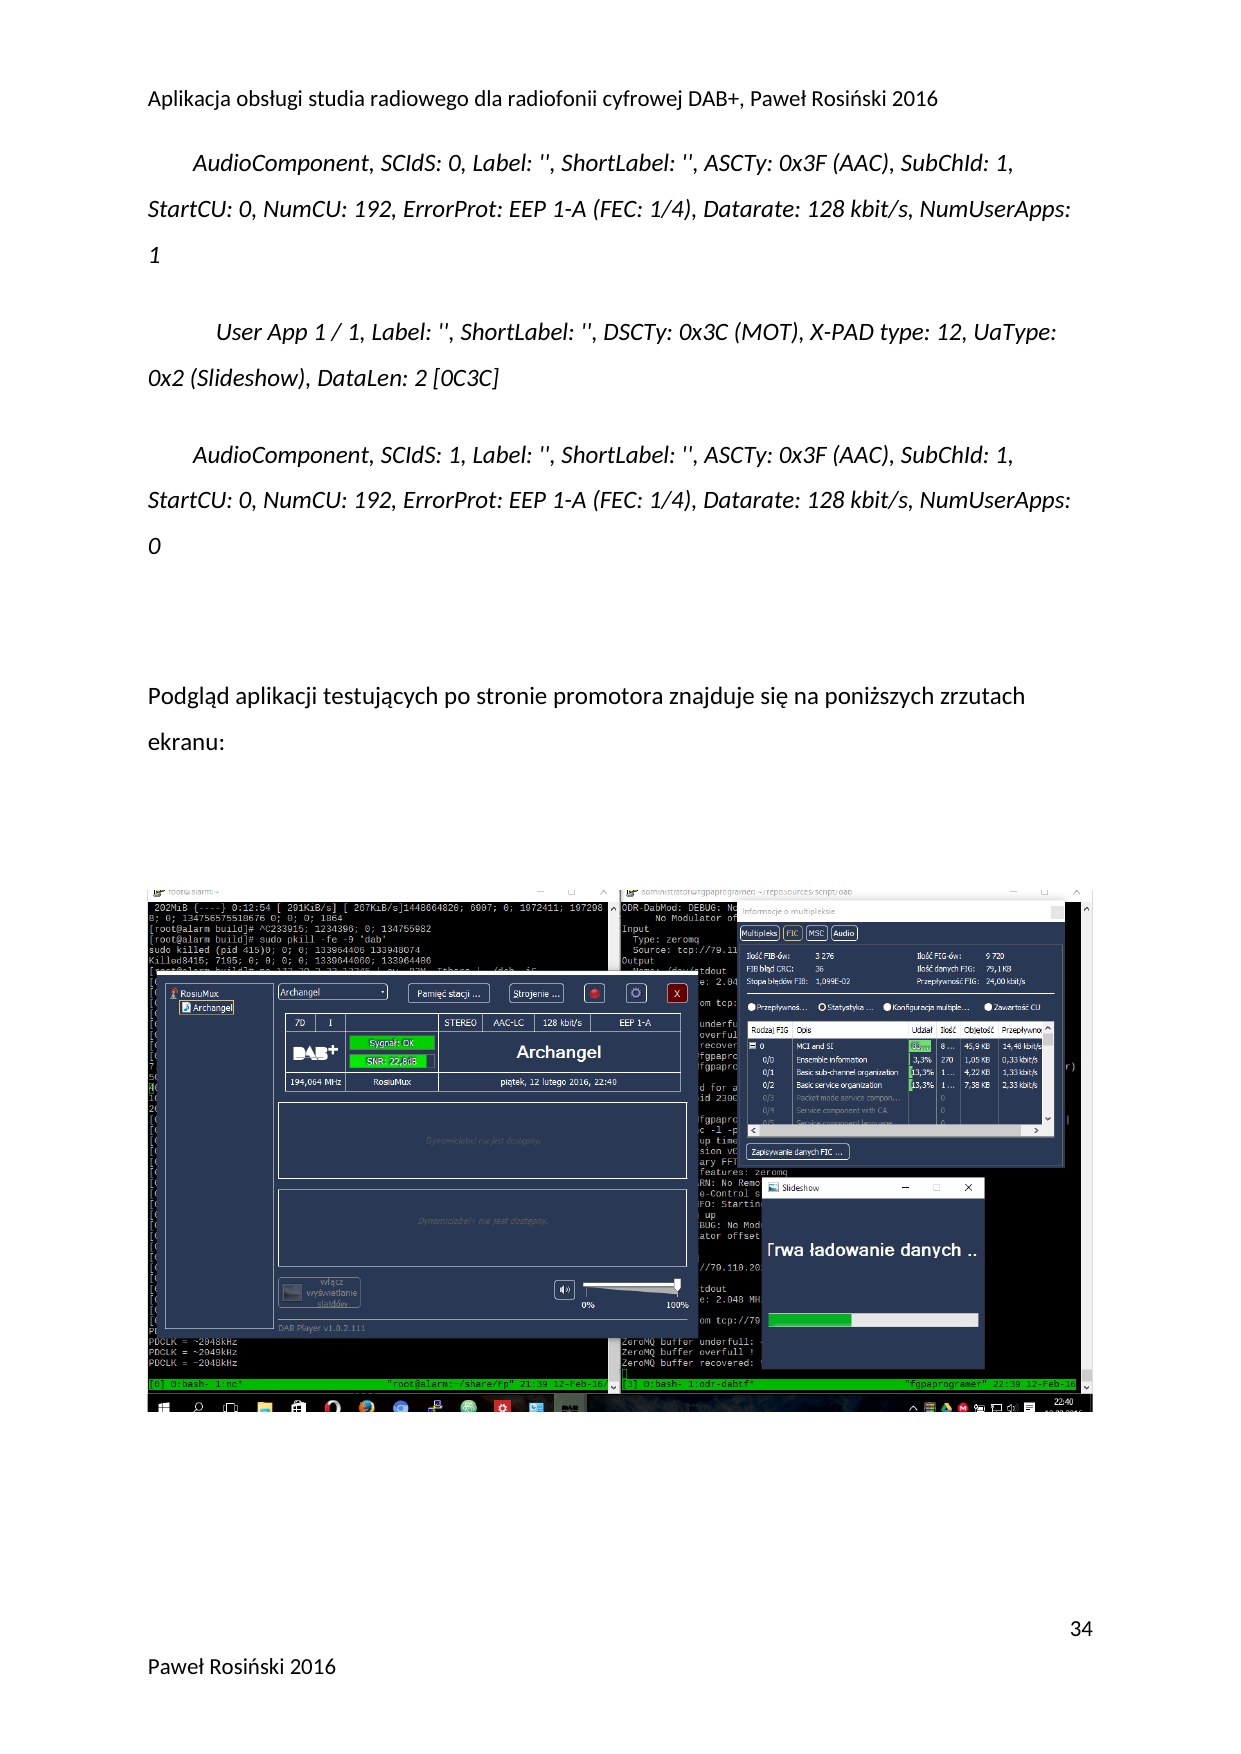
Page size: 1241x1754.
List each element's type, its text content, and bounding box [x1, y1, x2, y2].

text AudioComponent, SCIdS: 1, Label: '', ShortLabel: '', ASCTy: 0x3F (AAC), SubChId: 1, StartCU: 0, NumCU: 192, ErrorProt: EEP 1-A (FEC: 1/4), Datarate: 128 kbit/s, NumUserApps: 0 [148, 439, 1093, 561]
text User App 1 / 1, Label: '', ShortLabel: '', DSCTy: 0x3C (MOT), X-PAD type: 12, UaType: 0x2 (Slideshow), DataLen: 2 [0C3C] [148, 316, 1093, 392]
text Podgląd aplikacji testujących po stronie promotora znajduje się na poniższych zrzutach ekranu: [148, 680, 1093, 757]
text AudioComponent, SCIdS: 0, Label: '', ShortLabel: '', ASCTy: 0x3F (AAC), SubChId: 1, StartCU: 0, NumCU: 192, ErrorProt: EEP 1-A (FEC: 1/4), Datarate: 128 kbit/s, NumUserApps: 1 [148, 148, 1093, 269]
